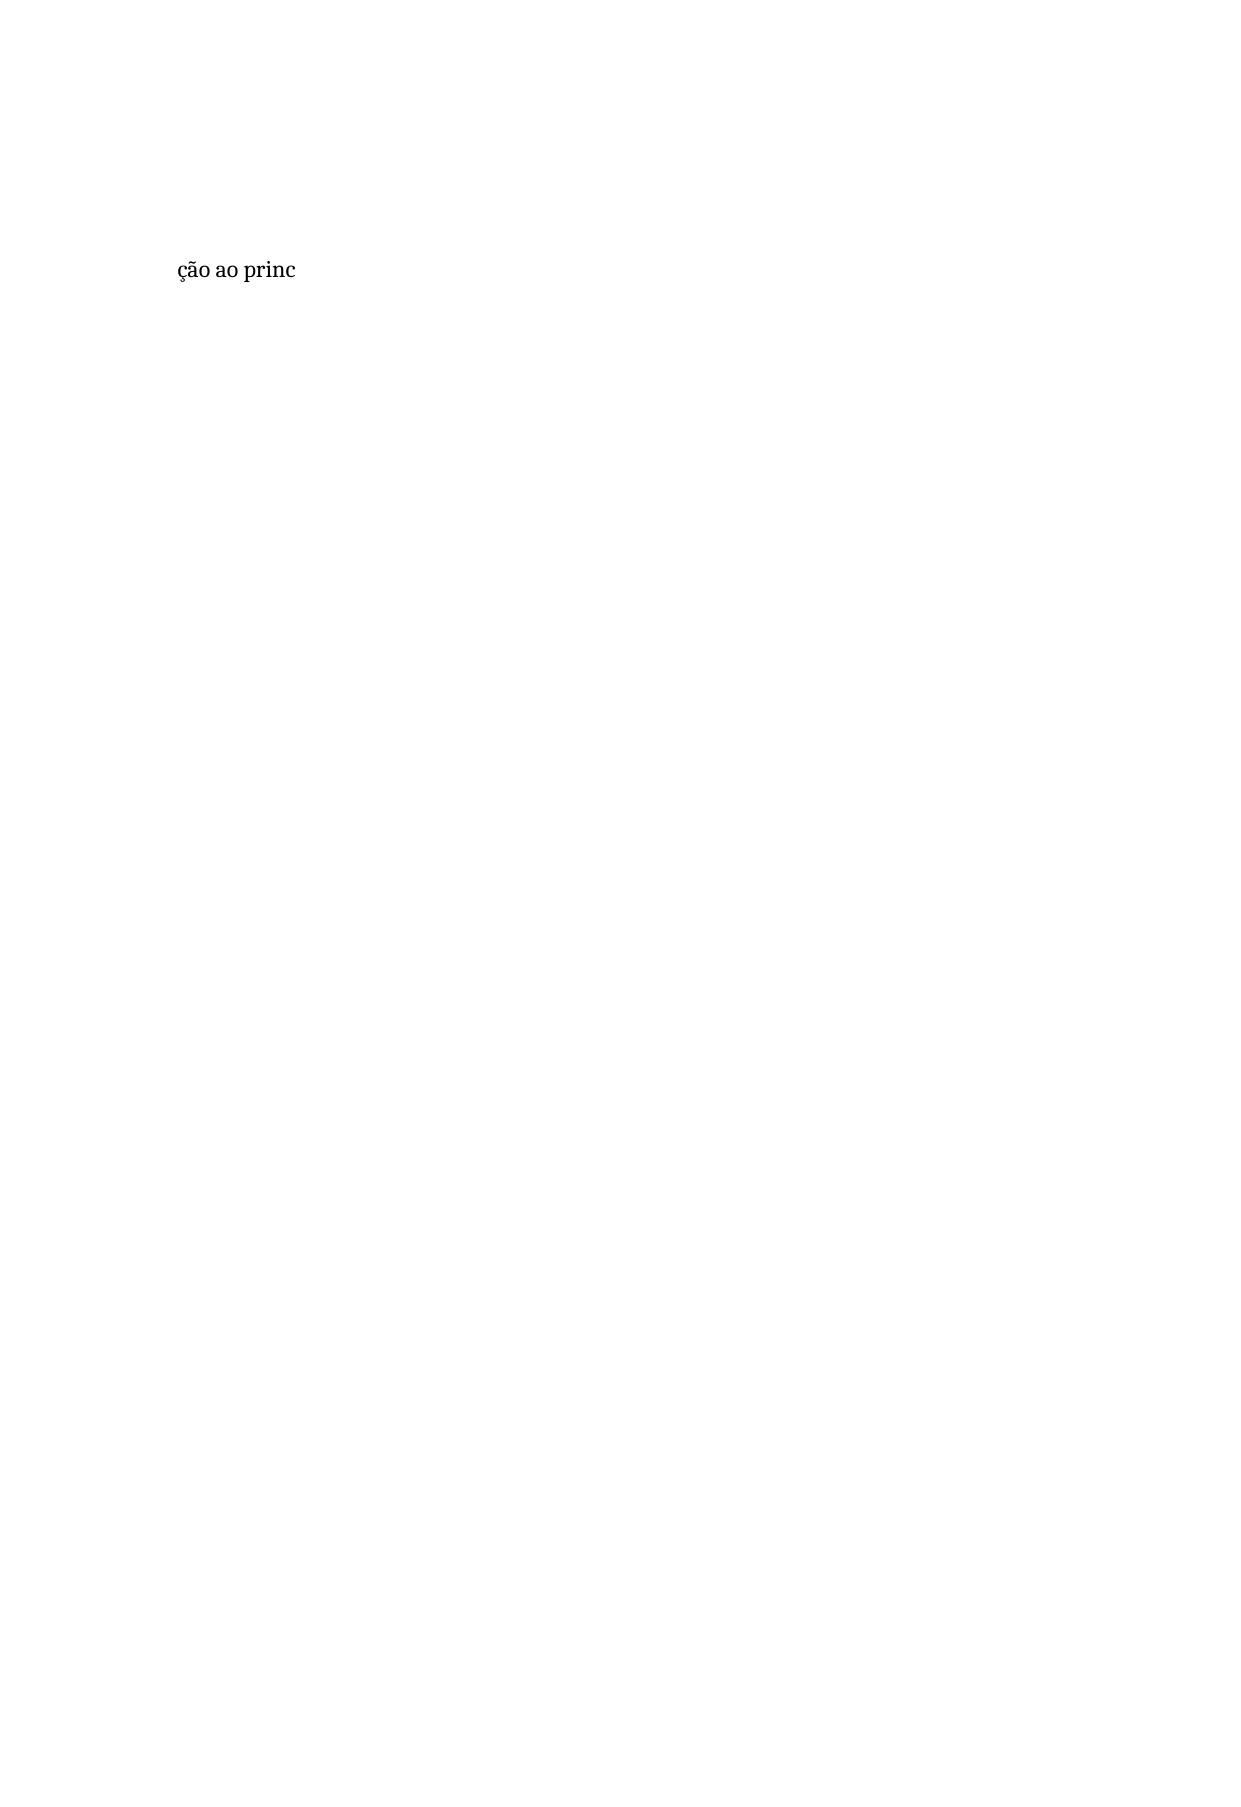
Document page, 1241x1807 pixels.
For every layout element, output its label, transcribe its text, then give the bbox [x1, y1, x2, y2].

text ção ao princ [177, 255, 1068, 283]
